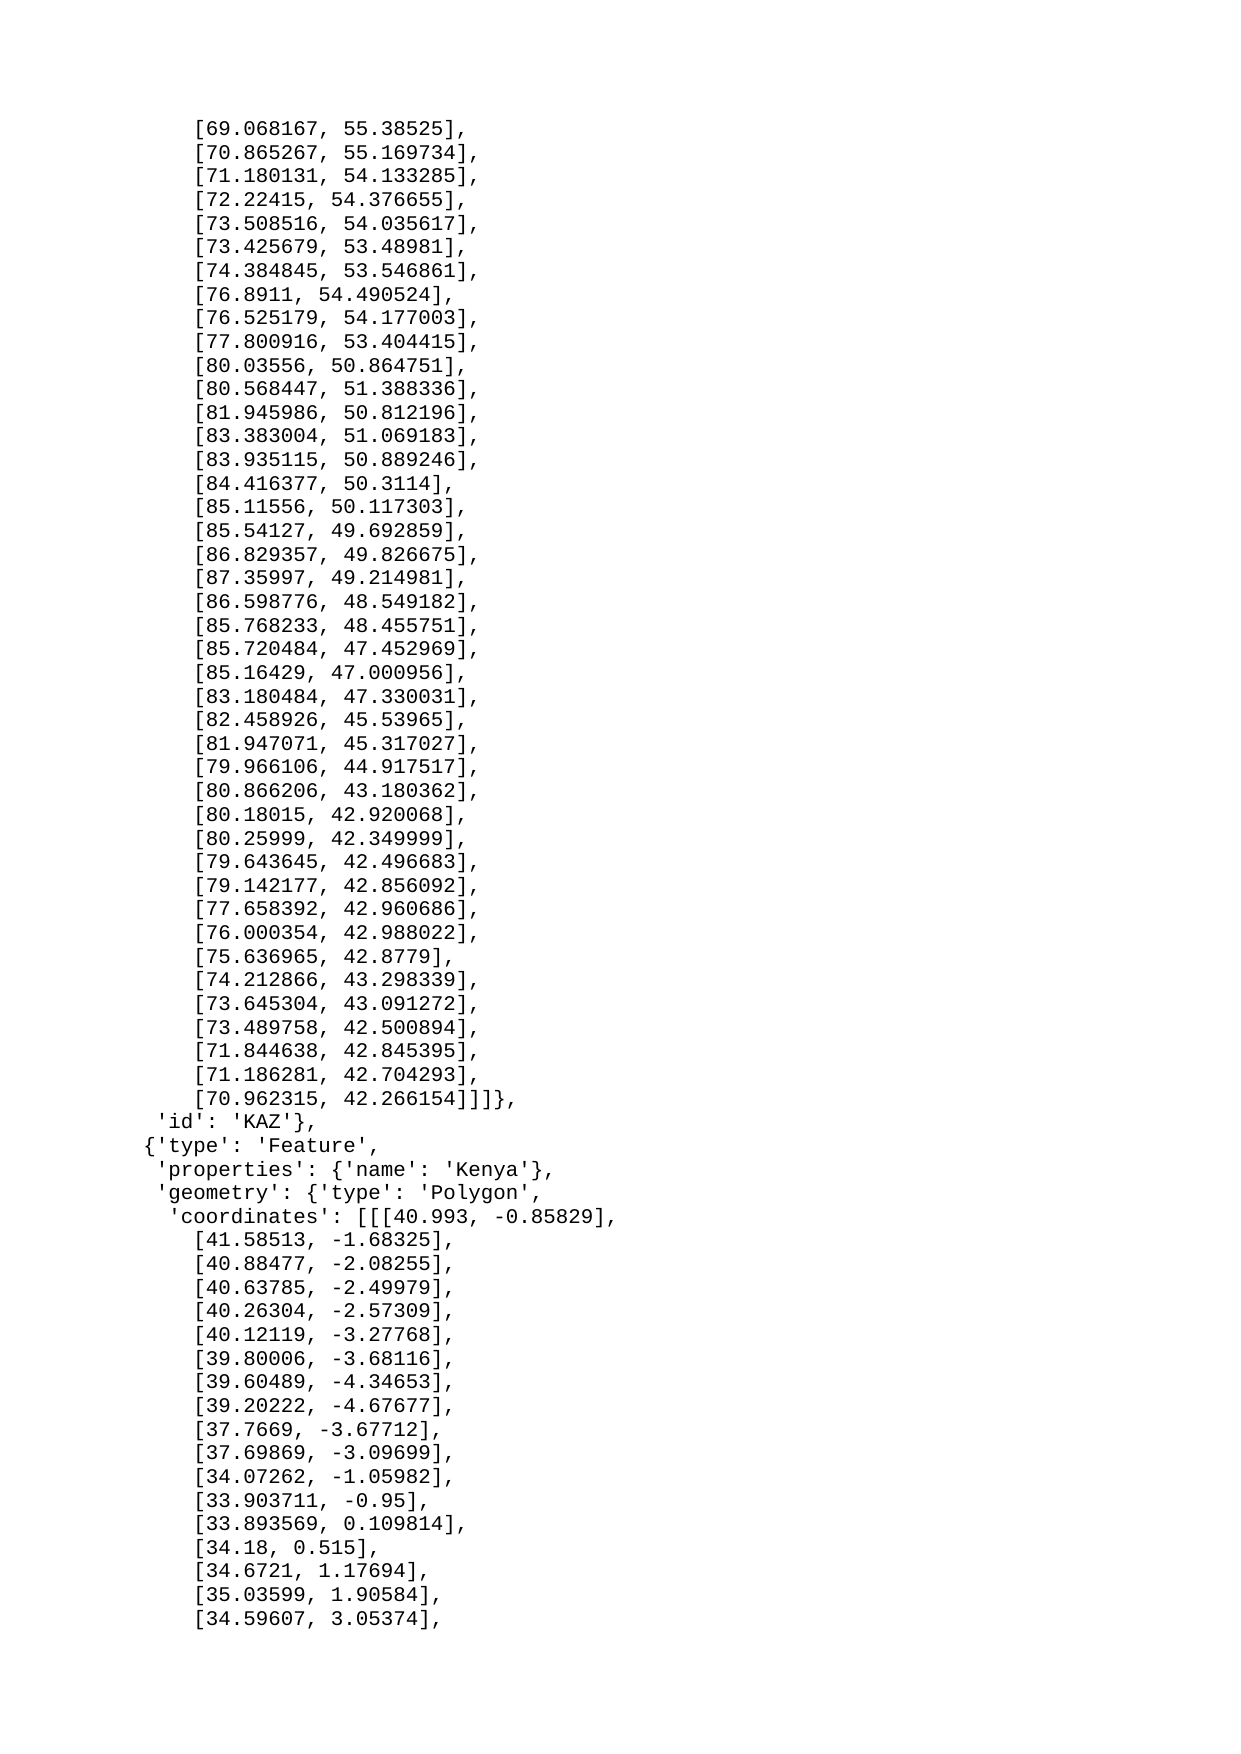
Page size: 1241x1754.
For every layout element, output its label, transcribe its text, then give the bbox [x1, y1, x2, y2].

text [85.768233, 48.455751], [118, 615, 1122, 638]
text [33.893569, 0.109814], [118, 1513, 1122, 1537]
text [81.945986, 50.812196], [118, 402, 1122, 426]
text [80.03556, 50.864751], [118, 354, 1122, 378]
text [37.69869, -3.09699], [118, 1442, 1122, 1466]
text [39.60489, -4.34653], [118, 1371, 1122, 1395]
text [79.966106, 44.917517], [118, 757, 1122, 780]
text [73.645304, 43.091272], [118, 993, 1122, 1017]
text [34.07262, -1.05982], [118, 1466, 1122, 1489]
text [40.88477, -2.08255], [118, 1253, 1122, 1277]
text [80.25999, 42.349999], [118, 827, 1122, 851]
text [73.508516, 54.035617], [118, 213, 1122, 236]
text [70.962315, 42.266154]]]}, [118, 1088, 1122, 1111]
text [39.80006, -3.68116], [118, 1348, 1122, 1371]
text [71.844638, 42.845395], [118, 1040, 1122, 1064]
text [83.935115, 50.889246], [118, 449, 1122, 473]
text [76.525179, 54.177003], [118, 307, 1122, 331]
text [41.58513, -1.68325], [118, 1229, 1122, 1253]
text [33.903711, -0.95], [118, 1489, 1122, 1513]
text [34.59607, 3.05374], [118, 1608, 1122, 1631]
text [79.142177, 42.856092], [118, 875, 1122, 898]
text [79.643645, 42.496683], [118, 851, 1122, 875]
text [84.416377, 50.3114], [118, 473, 1122, 496]
text [70.865267, 55.169734], [118, 142, 1122, 165]
text {'type': 'Feature', [118, 1135, 1122, 1158]
text [69.068167, 55.38525], [118, 118, 1122, 142]
text [82.458926, 45.53965], [118, 709, 1122, 733]
text [75.636965, 42.8779], [118, 946, 1122, 969]
text [80.568447, 51.388336], [118, 378, 1122, 402]
text [40.12119, -3.27768], [118, 1324, 1122, 1348]
text [37.7669, -3.67712], [118, 1419, 1122, 1442]
text [85.54127, 49.692859], [118, 520, 1122, 544]
text [74.384845, 53.546861], [118, 260, 1122, 284]
text [86.829357, 49.826675], [118, 544, 1122, 567]
text [83.180484, 47.330031], [118, 686, 1122, 709]
text [76.000354, 42.988022], [118, 922, 1122, 946]
text [40.63785, -2.49979], [118, 1277, 1122, 1300]
text [83.383004, 51.069183], [118, 426, 1122, 449]
text [34.6721, 1.17694], [118, 1561, 1122, 1584]
text [86.598776, 48.549182], [118, 591, 1122, 615]
text [71.186281, 42.704293], [118, 1064, 1122, 1088]
text [81.947071, 45.317027], [118, 733, 1122, 757]
text [39.20222, -4.67677], [118, 1395, 1122, 1419]
text [80.866206, 43.180362], [118, 780, 1122, 804]
text [40.26304, -2.57309], [118, 1300, 1122, 1324]
text 'properties': {'name': 'Kenya'}, [118, 1158, 1122, 1182]
text [85.720484, 47.452969], [118, 638, 1122, 662]
text [76.8911, 54.490524], [118, 284, 1122, 307]
text [80.18015, 42.920068], [118, 804, 1122, 827]
text [85.11556, 50.117303], [118, 496, 1122, 520]
text [74.212866, 43.298339], [118, 969, 1122, 993]
text [85.16429, 47.000956], [118, 662, 1122, 686]
text [71.180131, 54.133285], [118, 165, 1122, 189]
text [77.658392, 42.960686], [118, 898, 1122, 922]
text [73.425679, 53.48981], [118, 236, 1122, 260]
text [77.800916, 53.404415], [118, 331, 1122, 354]
text 'id': 'KAZ'}, [118, 1111, 1122, 1135]
text [87.35997, 49.214981], [118, 567, 1122, 591]
text 'geometry': {'type': 'Polygon', [118, 1182, 1122, 1206]
text 'coordinates': [[[40.993, -0.85829], [118, 1206, 1122, 1229]
text [34.18, 0.515], [118, 1537, 1122, 1561]
text [72.22415, 54.376655], [118, 189, 1122, 213]
text [35.03599, 1.90584], [118, 1584, 1122, 1608]
text [73.489758, 42.500894], [118, 1017, 1122, 1040]
